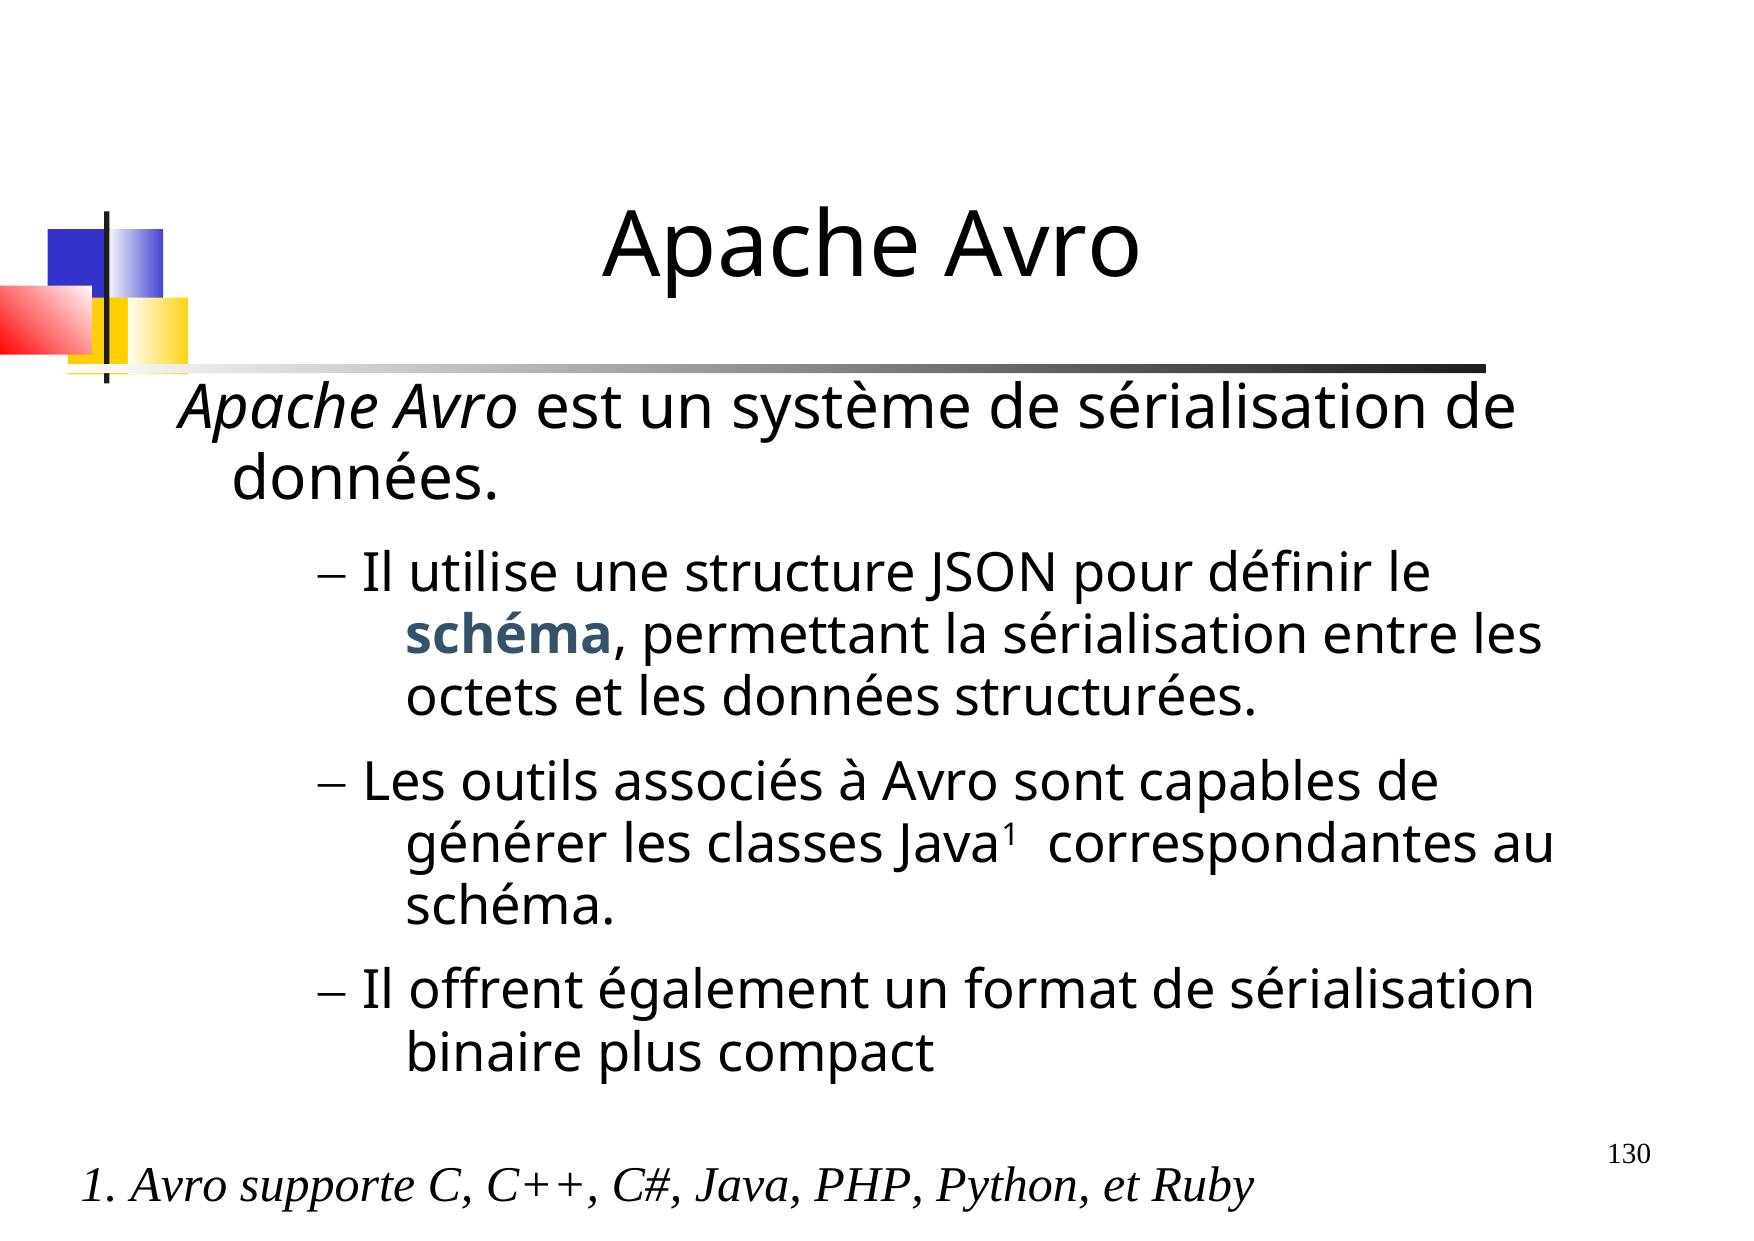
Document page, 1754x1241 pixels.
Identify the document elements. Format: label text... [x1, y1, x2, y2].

list Apache Avro est un système de sérialisation de données. Il utilise une structure JSON pour définir le schéma, permettant la sérialisation entre les octets et les données structurées. Les outils associés à Avro sont capables de générer les classes Java1 correspondantes au schéma. Il offrent également un format de sérialisation binaire plus compact [179, 371, 1567, 1091]
text_box 1. Avro supporte C, C++, C#, Java, PHP, Python, et Ruby [65, 1148, 1270, 1221]
title Apache Avro [179, 139, 1567, 351]
